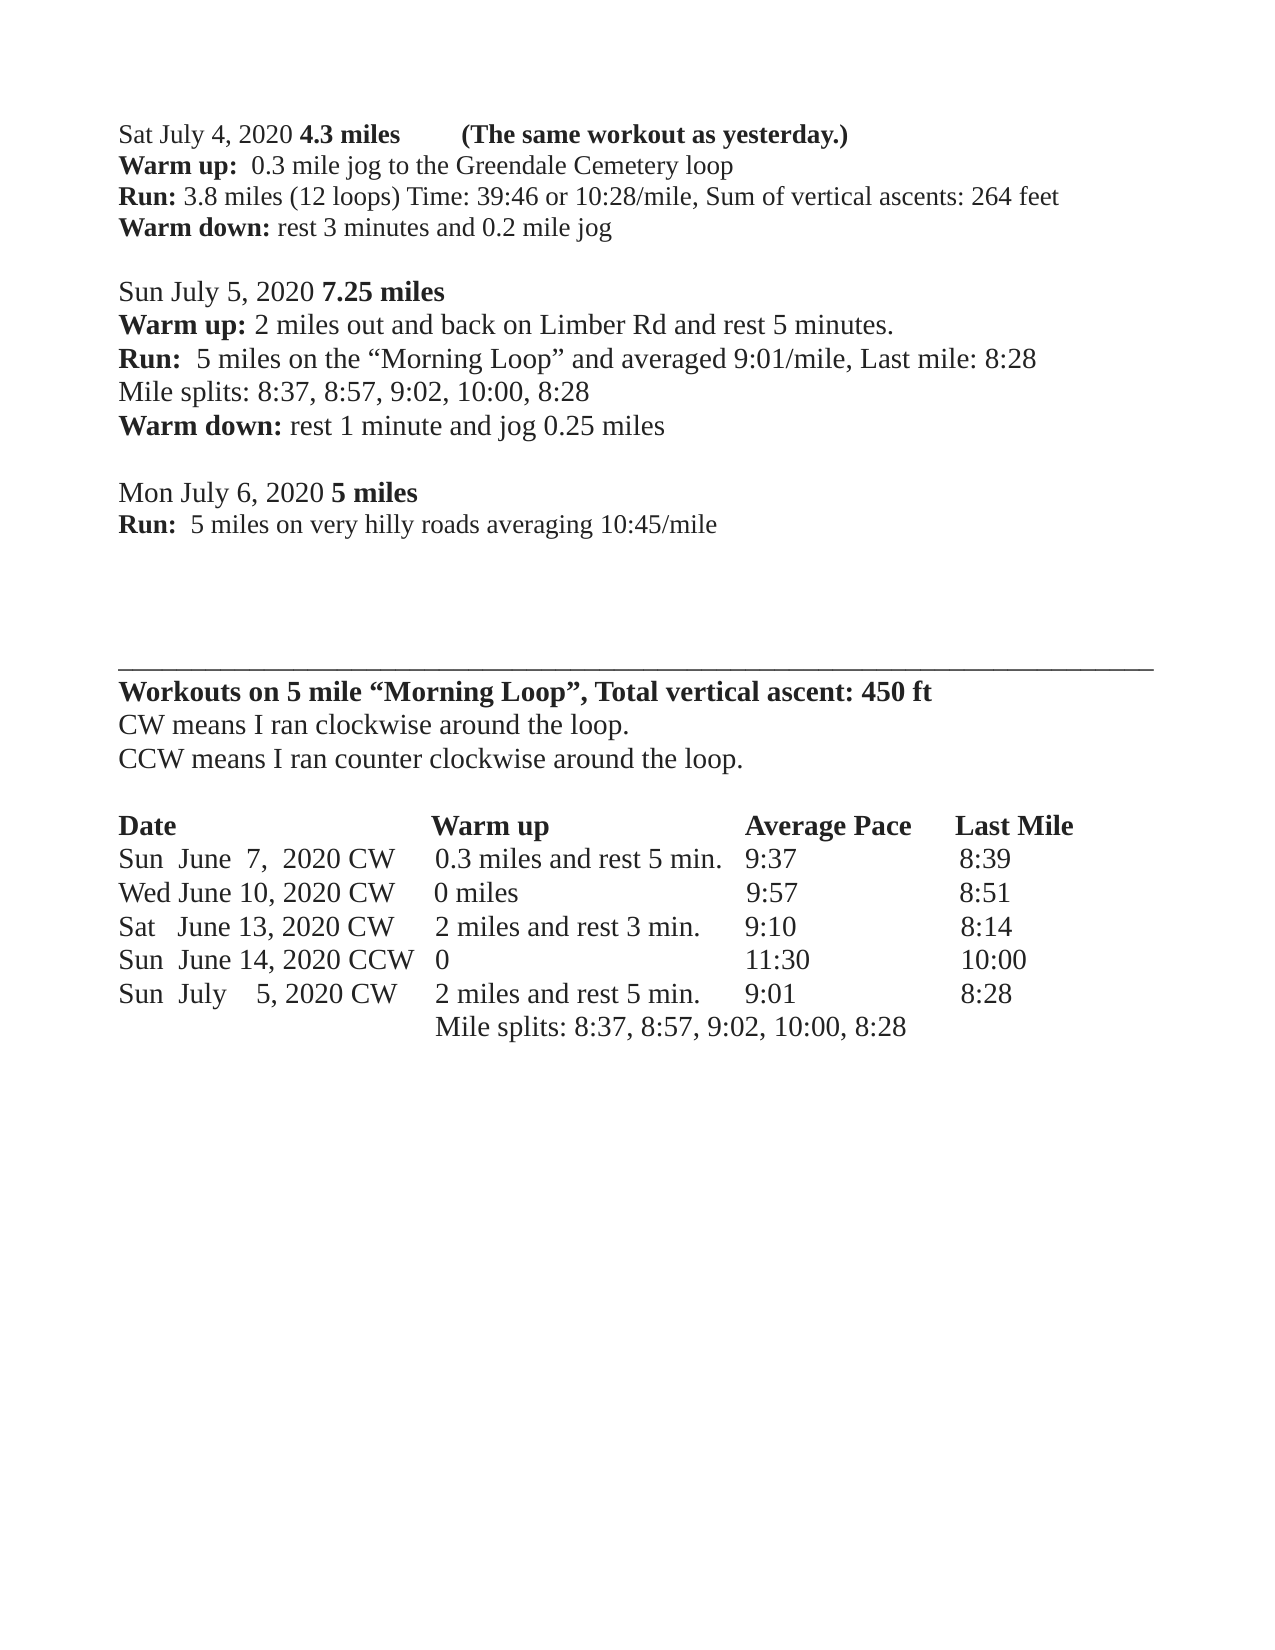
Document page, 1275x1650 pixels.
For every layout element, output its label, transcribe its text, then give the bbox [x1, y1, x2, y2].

text Sun July 5, 2020 7.25 miles [118, 274, 1161, 307]
text Warm down: rest 1 minute and jog 0.25 miles [118, 408, 1161, 442]
text Warm down: rest 3 minutes and 0.2 mile jog [118, 212, 1161, 243]
text Date Warm up Average Pace Last Mile [118, 808, 1161, 842]
text Run: 5 miles on the “Morning Loop” and averaged 9:01/mile, Last mile: 8:28 [118, 341, 1161, 374]
text CCW means I ran counter clockwise around the loop. [118, 741, 1161, 774]
text Mile splits: 8:37, 8:57, 9:02, 10:00, 8:28 [118, 374, 1161, 408]
text Workouts on 5 mile “Morning Loop”, Total vertical ascent: 450 ft [118, 674, 1161, 707]
text CW means I ran clockwise around the loop. [118, 707, 1161, 741]
text Sun June 14, 2020 CCW 0 11:30 10:00 [118, 942, 1161, 976]
text _______________________________________________________________________ [118, 640, 1161, 674]
text Mon July 6, 2020 5 miles [118, 475, 1161, 509]
text Run: 5 miles on very hilly roads averaging 10:45/mile [118, 509, 1161, 540]
text Sun June 7, 2020 CW 0.3 miles and rest 5 min. 9:37 8:39 [118, 842, 1161, 875]
text Warm up: 2 miles out and back on Limber Rd and rest 5 minutes. [118, 307, 1161, 341]
text Warm up: 0.3 mile jog to the Greendale Cemetery loop [118, 149, 1161, 180]
text Sat July 4, 2020 4.3 miles (The same workout as yesterday.) [118, 118, 1161, 149]
text Run: 3.8 miles (12 loops) Time: 39:46 or 10:28/mile, Sum of vertical ascents: 264 feet [118, 180, 1161, 212]
text Sat June 13, 2020 CW 2 miles and rest 3 min. 9:10 8:14 [118, 909, 1161, 942]
text Wed June 10, 2020 CW 0 miles 9:57 8:51 [118, 875, 1161, 909]
text Sun July 5, 2020 CW 2 miles and rest 5 min. 9:01 8:28 Mile splits: 8:37, 8:57, 9:02, 10:00, 8:28 [118, 976, 1161, 1043]
